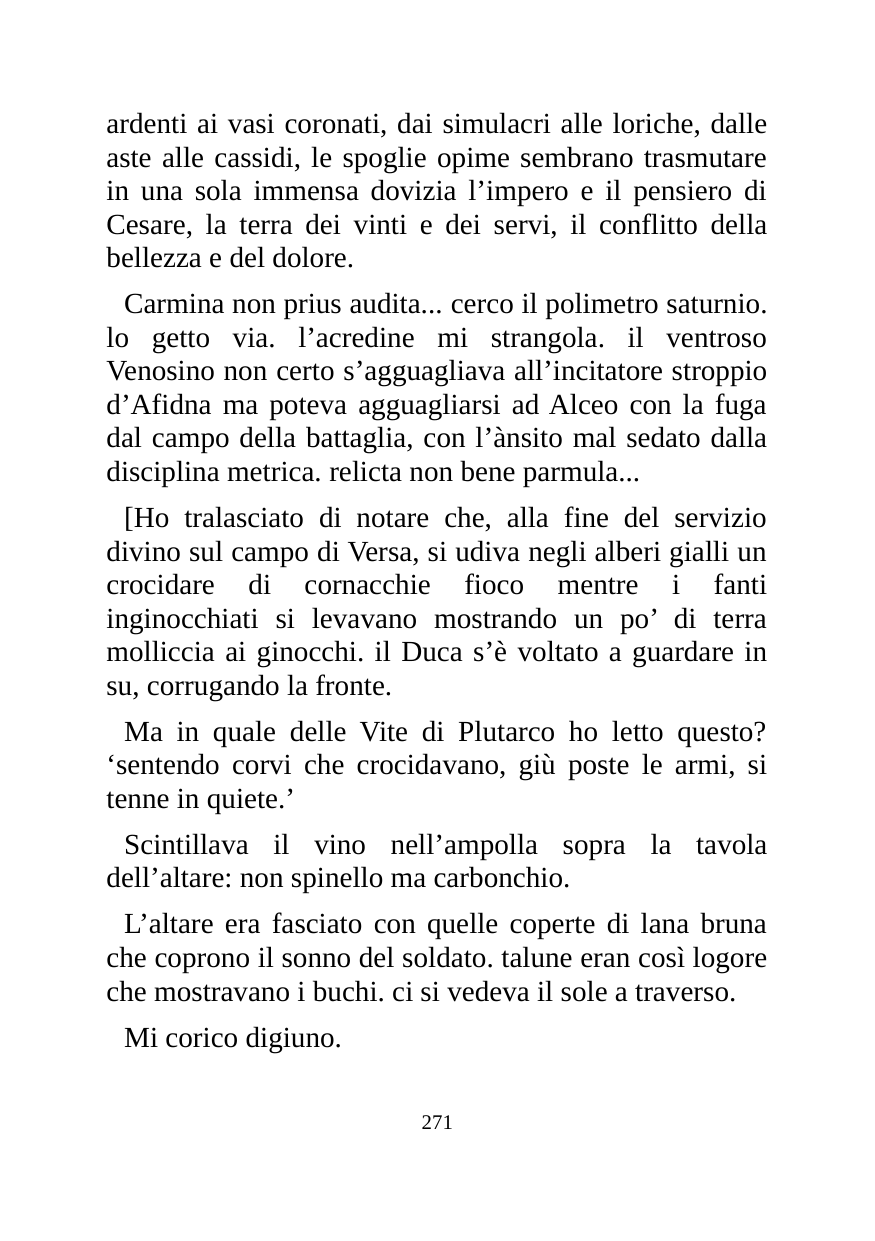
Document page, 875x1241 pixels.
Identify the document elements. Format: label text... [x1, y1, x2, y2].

text Mi corico digiuno. [106, 1020, 768, 1053]
text Carmina non prius audita... cerco il polimetro saturnio. lo getto via. l’acredine mi strangola. il ventroso Venosino non certo s’agguagliava all’incitatore stroppio d’Afidna ma poteva agguagliarsi ad Alceo con la fuga dal campo della battaglia, con l’ànsito mal sedato dalla disciplina metrica. relicta non bene parmula... [106, 286, 768, 488]
text [Ho tralasciato di notare che, alla fine del servizio divino sul campo di Versa, si udiva negli alberi gialli un crocidare di cornacchie fioco mentre i fanti inginocchiati si levavano mostrando un po’ di terra molliccia ai ginocchi. il Duca s’è voltato a guardare in su, corrugando la fronte. [106, 500, 768, 701]
text Ma in quale delle Vite di Plutarco ho letto questo? ‘sentendo corvi che crocidavano, giù poste le armi, si tenne in quiete.’ [106, 714, 768, 814]
text Scintillava il vino nell’ampolla sopra la tavola dell’altare: non spinello ma carbonchio. [106, 827, 768, 894]
text L’altare era fasciato con quelle coperte di lana bruna che coprono il sonno del soldato. talune eran così logore che mostravano i buchi. ci si vedeva il sole a traverso. [106, 907, 768, 1007]
text ardenti ai vasi coronati, dai simulacri alle loriche, dalle aste alle cassidi, le spoglie opime sembrano trasmutare in una sola immensa dovizia l’impero e il pensiero di Cesare, la terra dei vinti e dei servi, il conflitto della bellezza e del dolore. [106, 106, 768, 274]
